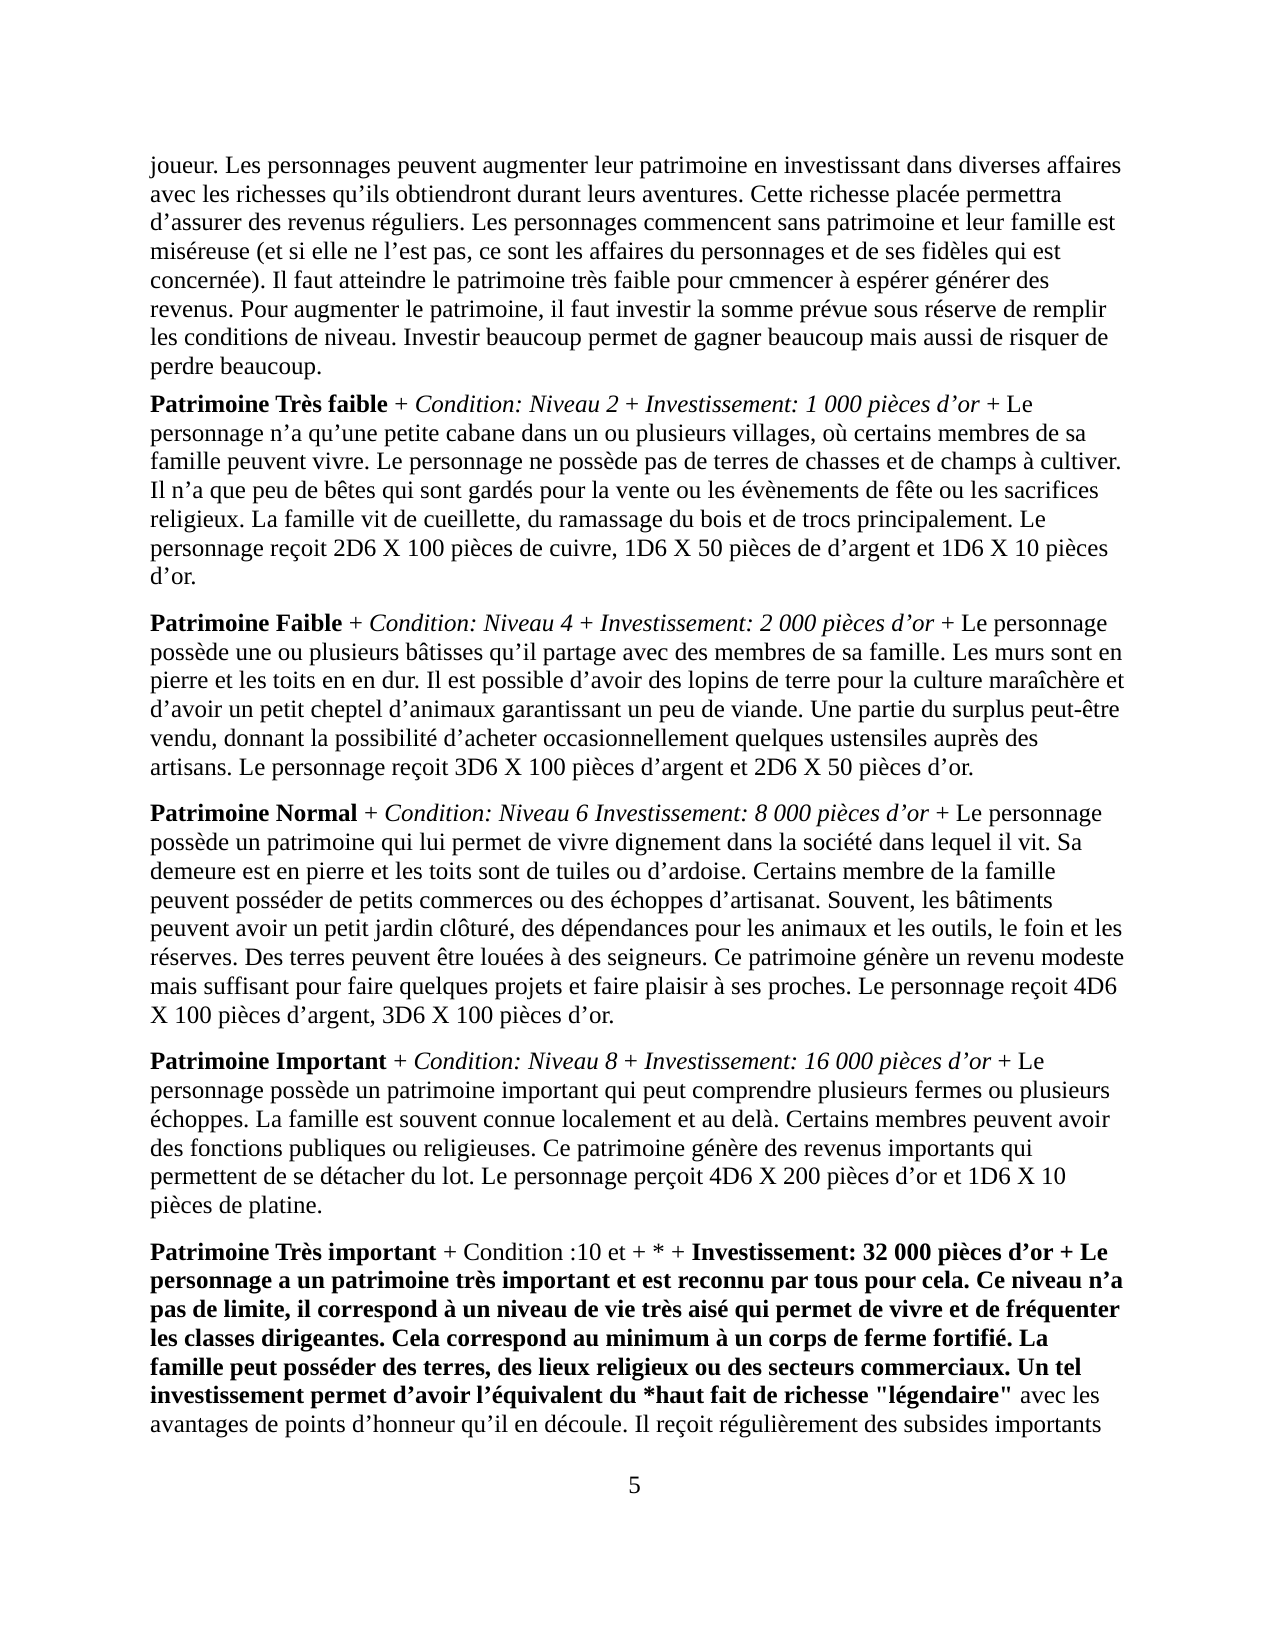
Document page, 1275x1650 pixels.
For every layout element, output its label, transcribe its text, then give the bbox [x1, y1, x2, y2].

text Patrimoine Normal + Condition: Niveau 6 Investissement: 8 000 pièces d’or + Le personnage possède un patrimoine qui lui permet de vivre dignement dans la société dans lequel il vit. Sa demeure est en pierre et les toits sont de tuiles ou d’ardoise. Certains membre de la famille peuvent posséder de petits commerces ou des échoppes d’artisanat. Souvent, les bâtiments peuvent avoir un petit jardin clôturé, des dépendances pour les animaux et les outils, le foin et les réserves. Des terres peuvent être louées à des seigneurs. Ce patrimoine génère un revenu modeste mais suffisant pour faire quelques projets et faire plaisir à ses proches. Le personnage reçoit 4D6 X 100 pièces d’argent, 3D6 X 100 pièces d’or. [150, 798, 1125, 1028]
text joueur. Les personnages peuvent augmenter leur patrimoine en investissant dans diverses affaires avec les richesses qu’ils obtiendront durant leurs aventures. Cette richesse placée permettra d’assurer des revenus réguliers. Les personnages commencent sans patrimoine et leur famille est miséreuse (et si elle ne l’est pas, ce sont les affaires du personnages et de ses fidèles qui est concernée). Il faut atteindre le patrimoine très faible pour cmmencer à espérer générer des revenus. Pour augmenter le patrimoine, il faut investir la somme prévue sous réserve de remplir les conditions de niveau. Investir beaucoup permet de gagner beaucoup mais aussi de risquer de perdre beaucoup. [150, 150, 1125, 380]
text Patrimoine Très faible + Condition: Niveau 2 + Investissement: 1 000 pièces d’or + Le personnage n’a qu’une petite cabane dans un ou plusieurs villages, où certains membres de sa famille peuvent vivre. Le personnage ne possède pas de terres de chasses et de champs à cultiver. Il n’a que peu de bêtes qui sont gardés pour la vente ou les évènements de fête ou les sacrifices religieux. La famille vit de cueillette, du ramassage du bois et de trocs principalement. Le personnage reçoit 2D6 X 100 pièces de cuivre, 1D6 X 50 pièces de d’argent et 1D6 X 10 pièces d’or. [150, 389, 1125, 590]
text Patrimoine Faible + Condition: Niveau 4 + Investissement: 2 000 pièces d’or + Le personnage possède une ou plusieurs bâtisses qu’il partage avec des membres de sa famille. Les murs sont en pierre et les toits en en dur. Il est possible d’avoir des lopins de terre pour la culture maraîchère et d’avoir un petit cheptel d’animaux garantissant un peu de viande. Une partie du surplus peut-être vendu, donnant la possibilité d’acheter occasionnellement quelques ustensiles auprès des artisans. Le personnage reçoit 3D6 X 100 pièces d’argent et 2D6 X 50 pièces d’or. [150, 608, 1125, 781]
text Patrimoine Très important + Condition :10 et + * + Investissement: 32 000 pièces d’or + Le personnage a un patrimoine très important et est reconnu par tous pour cela. Ce niveau n’a pas de limite, il correspond à un niveau de vie très aisé qui permet de vivre et de fréquenter les classes dirigeantes. Cela correspond au minimum à un corps de ferme fortifié. La famille peut posséder des terres, des lieux religieux ou des secteurs commerciaux. Un tel investissement permet d’avoir l’équivalent du *haut fait de richesse "légendaire" avec les avantages de points d’honneur qu’il en découle. Il reçoit régulièrement des subsides importants [150, 1237, 1125, 1438]
text Patrimoine Important + Condition: Niveau 8 + Investissement: 16 000 pièces d’or + Le personnage possède un patrimoine important qui peut comprendre plusieurs fermes ou plusieurs échoppes. La famille est souvent connue localement et au delà. Certains membres peuvent avoir des fonctions publiques ou religieuses. Ce patrimoine génère des revenus importants qui permettent de se détacher du lot. Le personnage perçoit 4D6 X 200 pièces d’or et 1D6 X 10 pièces de platine. [150, 1046, 1125, 1219]
